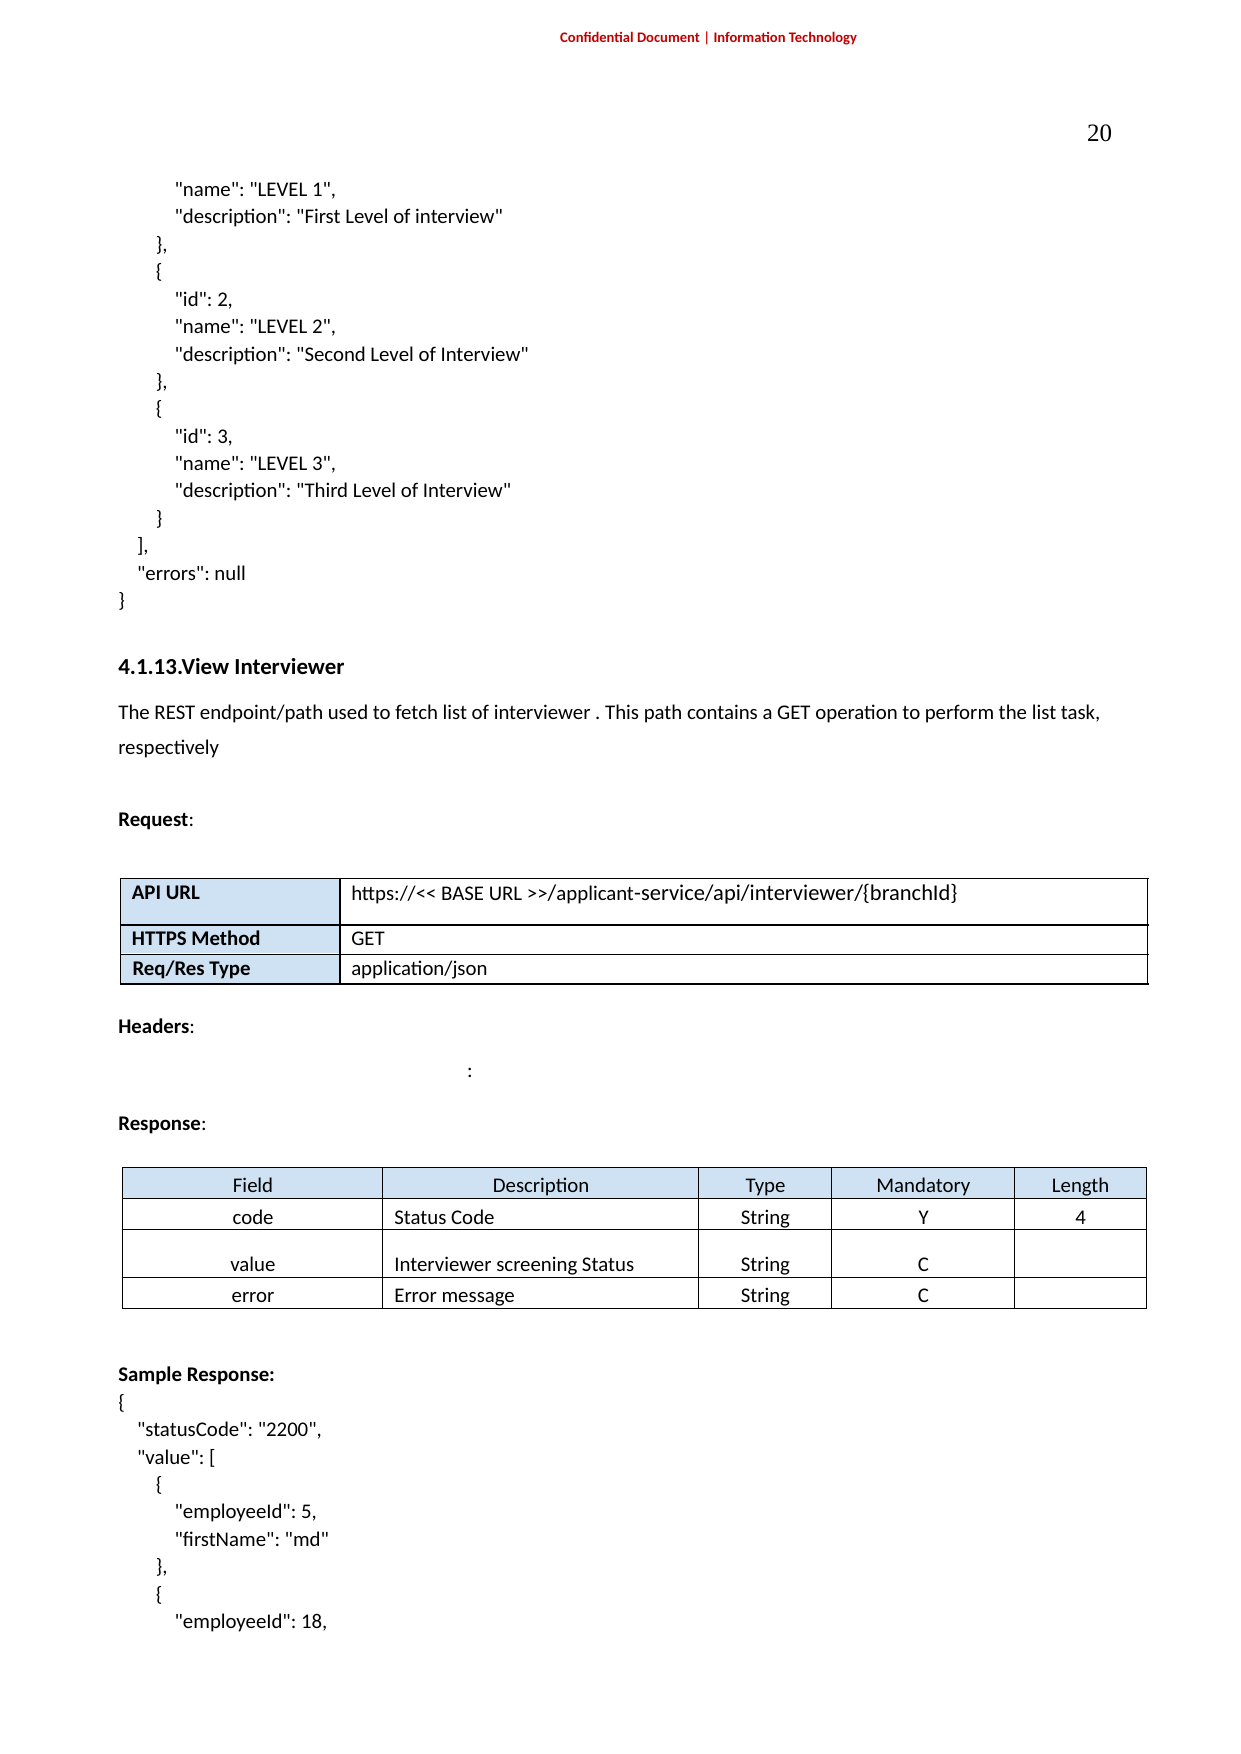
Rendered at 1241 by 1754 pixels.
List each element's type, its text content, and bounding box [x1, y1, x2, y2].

text "description": "Third Level of Interview" [118, 478, 1122, 503]
subtitle Request: [118, 807, 1122, 832]
table_cell Status Code [383, 1199, 698, 1229]
text Headers: [118, 984, 1122, 1039]
table_cell HTTPS Method [121, 926, 339, 953]
subtitle 4.1.13.View Interviewer [118, 652, 1122, 680]
text "firstName": "md" [118, 1526, 1122, 1551]
table_header API URL [121, 879, 339, 924]
table_cell Error message [383, 1278, 698, 1308]
text "employeeId": 18, [118, 1608, 1122, 1634]
text "description": "Second Level of Interview" [118, 341, 1122, 366]
table_header : [456, 1058, 531, 1085]
text { [118, 1389, 1122, 1414]
text { [118, 258, 1122, 284]
table_header [531, 1058, 1131, 1085]
table_header Field [123, 1168, 382, 1198]
text "errors": null [118, 560, 1122, 585]
text The REST endpoint/path used to fetch list of interviewer . This path contains a GET operation to perform the list task, respectively [118, 699, 1122, 759]
text "description": "First Level of interview" [118, 204, 1122, 229]
table_cell String [699, 1278, 831, 1308]
text "name": "LEVEL 1", [118, 176, 1122, 202]
text "employeeId": 5, [118, 1499, 1122, 1524]
text "id": 3, [118, 423, 1122, 448]
text "statusCode": "2200", [118, 1416, 1122, 1442]
table_header Length [1015, 1168, 1146, 1198]
text "name": "LEVEL 3", [118, 450, 1122, 476]
table_header Type [699, 1168, 831, 1198]
subtitle Response: [118, 1110, 1122, 1135]
table_cell GET [341, 926, 1147, 953]
text } [118, 505, 1122, 531]
text }, [118, 231, 1122, 257]
table_cell value [123, 1230, 382, 1277]
text Sample Response: [118, 1362, 1122, 1387]
table_cell C [832, 1230, 1014, 1277]
table_cell C [832, 1278, 1014, 1308]
table_cell Y [832, 1199, 1014, 1229]
text ], [118, 532, 1122, 558]
table_cell Req/Res Type [121, 955, 339, 983]
table_cell application/json [341, 955, 1147, 983]
text }, [118, 1553, 1122, 1579]
text { [118, 1471, 1122, 1497]
text }, [118, 368, 1122, 393]
text { [118, 1581, 1122, 1606]
text "value": [ [118, 1444, 1122, 1469]
table_header Mandatory [832, 1168, 1014, 1198]
text } [118, 587, 1122, 613]
text "id": 2, [118, 286, 1122, 311]
table_header https://<< BASE URL >>/applicant-service/api/interviewer/{branchId} [341, 879, 1147, 924]
table_cell 4 [1015, 1199, 1146, 1229]
table_cell String [699, 1230, 831, 1277]
table_cell error [123, 1278, 382, 1308]
text "name": "LEVEL 2", [118, 313, 1122, 339]
text { [118, 396, 1122, 421]
table_cell [1015, 1278, 1146, 1308]
table_header [156, 1058, 456, 1085]
table_cell Interviewer screening Status [383, 1230, 698, 1277]
table_cell [1015, 1230, 1146, 1277]
table_cell code [123, 1199, 382, 1229]
table_cell String [699, 1199, 831, 1229]
table_header Description [383, 1168, 698, 1198]
